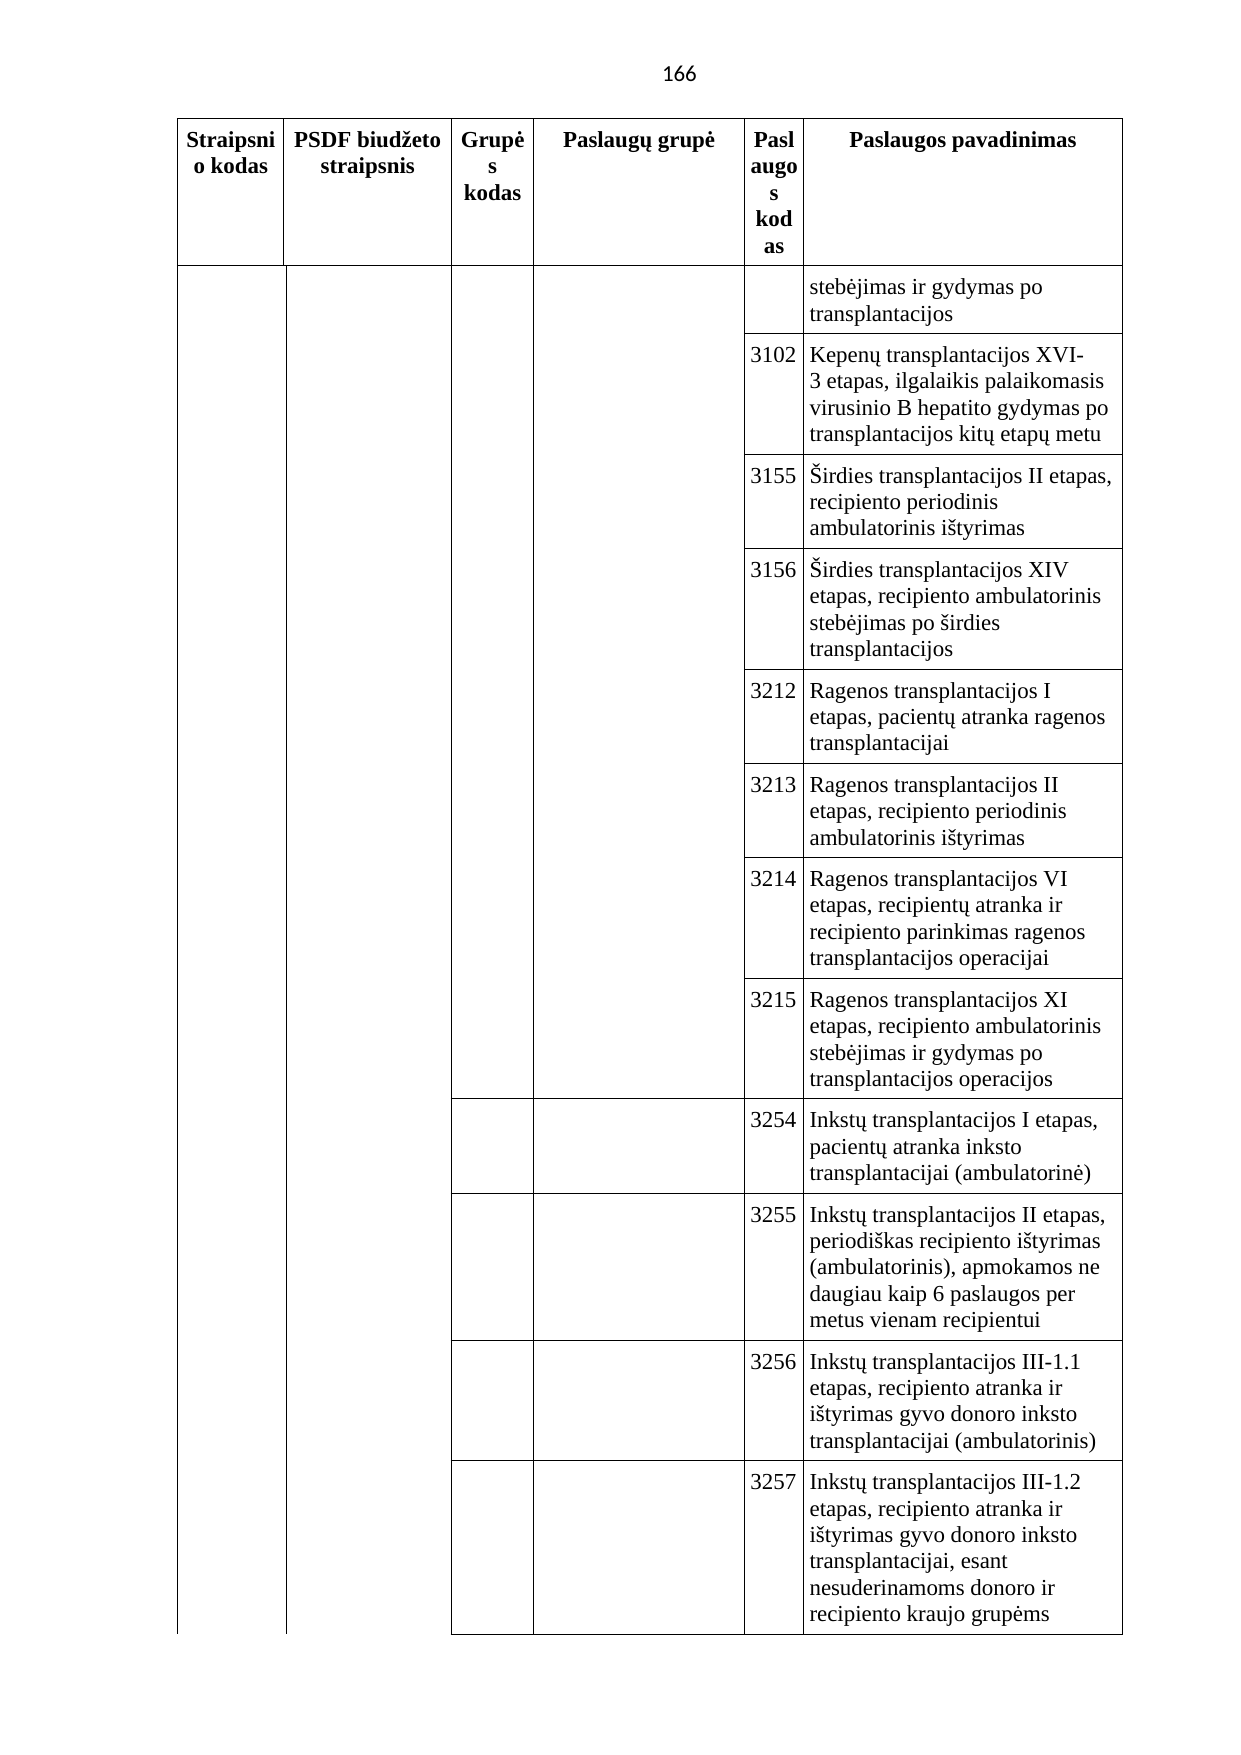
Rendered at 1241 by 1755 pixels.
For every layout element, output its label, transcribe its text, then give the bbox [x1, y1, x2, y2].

table_cell 3214 [745, 858, 803, 978]
table_cell Inkstų transplantacijos II etapas, periodiškas recipiento ištyrimas (ambulatorinis), apmokamos ne daugiau kaip 6 paslaugos per metus vienam recipientui [804, 1194, 1122, 1339]
table_cell [178, 669, 286, 763]
table_cell [178, 978, 286, 1098]
table_cell Ragenos transplantacijos XI etapas, recipiento ambulatorinis stebėjimas ir gydymas po transplantacijos operacijos [804, 979, 1122, 1098]
table_cell [178, 266, 286, 333]
table_cell Inkstų transplantacijos III-1.1 etapas, recipiento atranka ir ištyrimas gyvo donoro inksto transplantacijai (ambulatorinis) [804, 1341, 1122, 1460]
table_cell [452, 333, 533, 454]
table_cell Ragenos transplantacijos VI etapas, recipientų atranka ir recipiento parinkimas ragenos transplantacijos operacijai [804, 858, 1122, 978]
table_cell [287, 857, 451, 978]
table_cell [178, 548, 286, 668]
table_cell Ragenos transplantacijos I etapas, pacientų atranka ragenos transplantacijai [804, 670, 1122, 763]
table_cell Širdies transplantacijos II etapas, recipiento periodinis ambulatorinis ištyrimas [804, 455, 1122, 548]
table_cell [534, 1461, 744, 1633]
table_cell [178, 857, 286, 978]
table_cell [178, 1098, 286, 1193]
table_cell [287, 1098, 451, 1193]
table_cell 3255 [745, 1194, 803, 1339]
table_cell 3256 [745, 1341, 803, 1460]
table_cell [287, 978, 451, 1098]
table_cell 3212 [745, 670, 803, 763]
table_cell 3215 [745, 979, 803, 1098]
table_cell [178, 1193, 286, 1339]
table_cell Inkstų transplantacijos III-1.2 etapas, recipiento atranka ir ištyrimas gyvo donoro inksto transplantacijai, esant nesuderinamoms donoro ir recipiento kraujo grupėms [804, 1461, 1122, 1633]
table_cell [287, 266, 451, 333]
table_cell [452, 1194, 533, 1339]
table_header Paslaugos pavadinimas [804, 119, 1122, 265]
table_cell [534, 1341, 744, 1460]
table_cell [452, 454, 533, 548]
table_cell 3156 [745, 549, 803, 668]
table_cell [534, 333, 744, 454]
table_cell [534, 548, 744, 1098]
table_cell [287, 333, 451, 454]
table_cell [534, 454, 744, 548]
table_header PSDF biudžeto straipsnis [284, 119, 451, 265]
table_cell Kepenų transplantacijos XVI-3 etapas, ilgalaikis palaikomasis virusinio B hepatito gydymas po transplantacijos kitų etapų metu [804, 334, 1122, 454]
table_cell [534, 1194, 744, 1339]
table_cell 3102 [745, 334, 803, 454]
table_cell [178, 333, 286, 454]
table_cell 3213 [745, 764, 803, 857]
table_cell [452, 1341, 533, 1460]
table_cell [287, 1340, 451, 1460]
table_cell Širdies transplantacijos XIV etapas, recipiento ambulatorinis stebėjimas po širdies transplantacijos [804, 549, 1122, 668]
table_cell [534, 1099, 744, 1193]
table_cell Inkstų transplantacijos I etapas, pacientų atranka inksto transplantacijai (ambulatorinė) [804, 1099, 1122, 1193]
table_cell Ragenos transplantacijos II etapas, recipiento periodinis ambulatorinis ištyrimas [804, 764, 1122, 857]
table_cell [452, 1099, 533, 1193]
table_cell [178, 1460, 286, 1633]
table_cell [452, 266, 533, 333]
table_cell [178, 763, 286, 857]
table_cell [287, 763, 451, 857]
table_cell [287, 669, 451, 763]
table_cell [287, 1460, 451, 1633]
table_cell [287, 548, 451, 668]
table_cell [452, 1461, 533, 1633]
table_header Straipsnio kodas [178, 119, 283, 265]
table_cell [178, 454, 286, 548]
table_cell [287, 1193, 451, 1339]
table_header Paslaugos kodas [745, 119, 803, 265]
table_cell [745, 266, 803, 333]
table_cell [452, 548, 533, 1098]
table_header Paslaugų grupė [534, 119, 744, 265]
table_cell [178, 1340, 286, 1460]
table_cell [287, 454, 451, 548]
table_header Grupės kodas [452, 119, 533, 265]
table_cell [534, 266, 744, 333]
table_cell stebėjimas ir gydymas po transplantacijos [804, 266, 1122, 333]
table_cell 3155 [745, 455, 803, 548]
table_cell 3254 [745, 1099, 803, 1193]
table_cell 3257 [745, 1461, 803, 1633]
